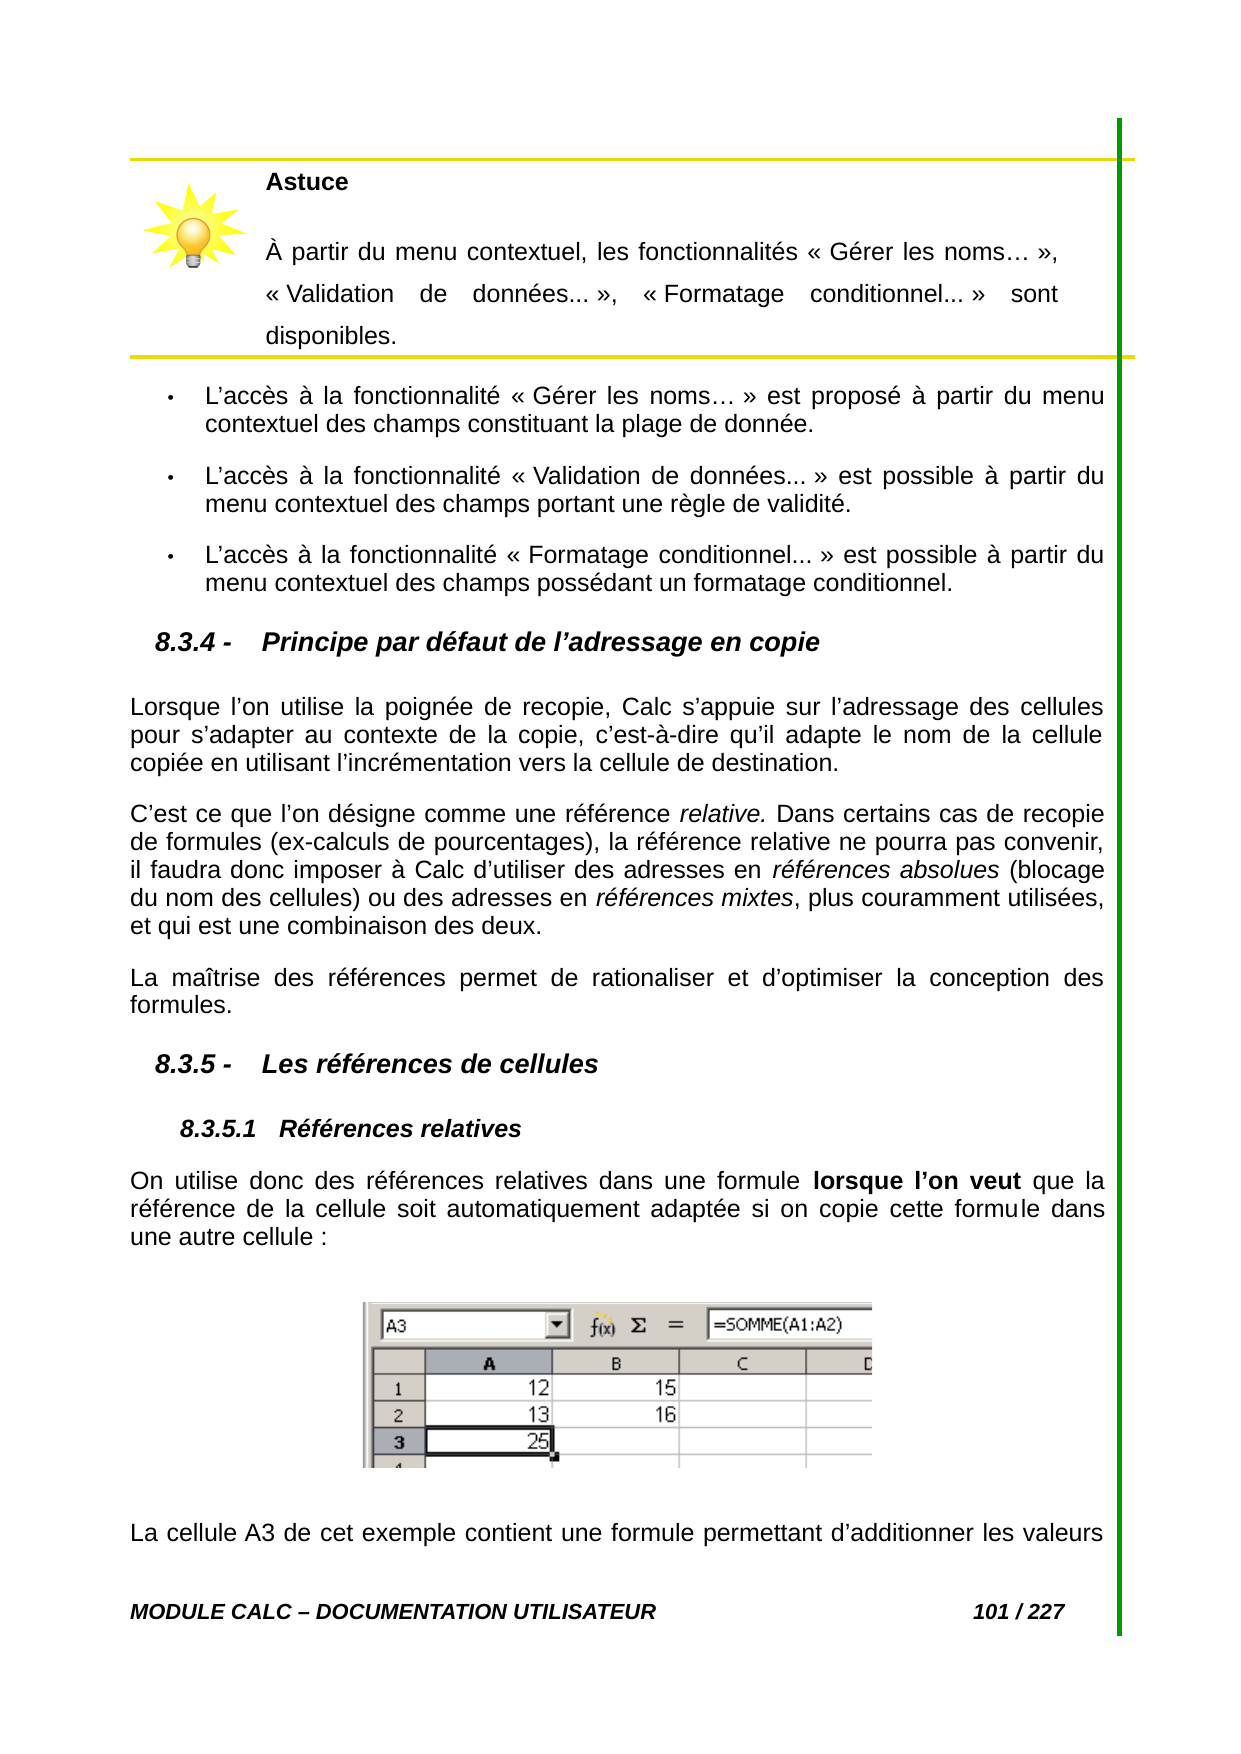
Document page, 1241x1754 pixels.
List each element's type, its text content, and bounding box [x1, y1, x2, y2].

text Lorsque l’on utilise la poignée de recopie, Calc s’appuie sur l’adressage des cellules pour s’adapter au contexte de la copie, c’est-à-dire qu’il adapte le nom de la cellule copiée en utilisant l’incrémentation vers la cellule de destination. [130, 693, 1105, 777]
picture [362, 1302, 873, 1468]
text La cellule A3 de cet exemple contient une formule permettant d’additionner les valeurs [130, 1519, 1105, 1547]
subtitle Principe par défaut de l’adressage en copie [155, 626, 1105, 657]
picture [135, 166, 254, 285]
list L’accès à la fonctionnalité « Validation de données... » est possible à partir du menu contextuel des champs portant une règle de validité. [167, 462, 1105, 517]
text La maîtrise des références permet de rationaliser et d’optimiser la conception des formules. [130, 963, 1105, 1019]
table_header [130, 161, 259, 355]
list L’accès à la fonctionnalité « Formatage conditionnel... » est possible à partir du menu contextuel des champs possédant un formatage conditionnel. [167, 541, 1105, 597]
list L’accès à la fonctionnalité « Gérer les noms… » est proposé à partir du menu contextuel des champs constituant la plage de donnée. [167, 382, 1105, 438]
subtitle Références relatives [180, 1115, 1105, 1143]
text On utilise donc des références relatives dans une formule lorsque l’on veut que la référence de la cellule soit automatiquement adaptée si on copie cette formule dans une autre cellule : [130, 1167, 1105, 1250]
subtitle Les références de cellules [155, 1049, 1105, 1079]
table_header Astuce À partir du menu contextuel, les fonctionnalités « Gérer les noms… », « Validation de données... », « Formatage conditionnel... » sont disponibles. [260, 161, 1117, 355]
text C’est ce que l’on désigne comme une référence relative. Dans certains cas de recopie de formules (ex-calculs de pourcentages), la référence relative ne pourra pas convenir, il faudra donc imposer à Calc d’utiliser des adresses en références absolues (blocage du nom des cellules) ou des adresses en références mixtes, plus couramment utilisées, et qui est une combinaison des deux. [130, 800, 1105, 940]
